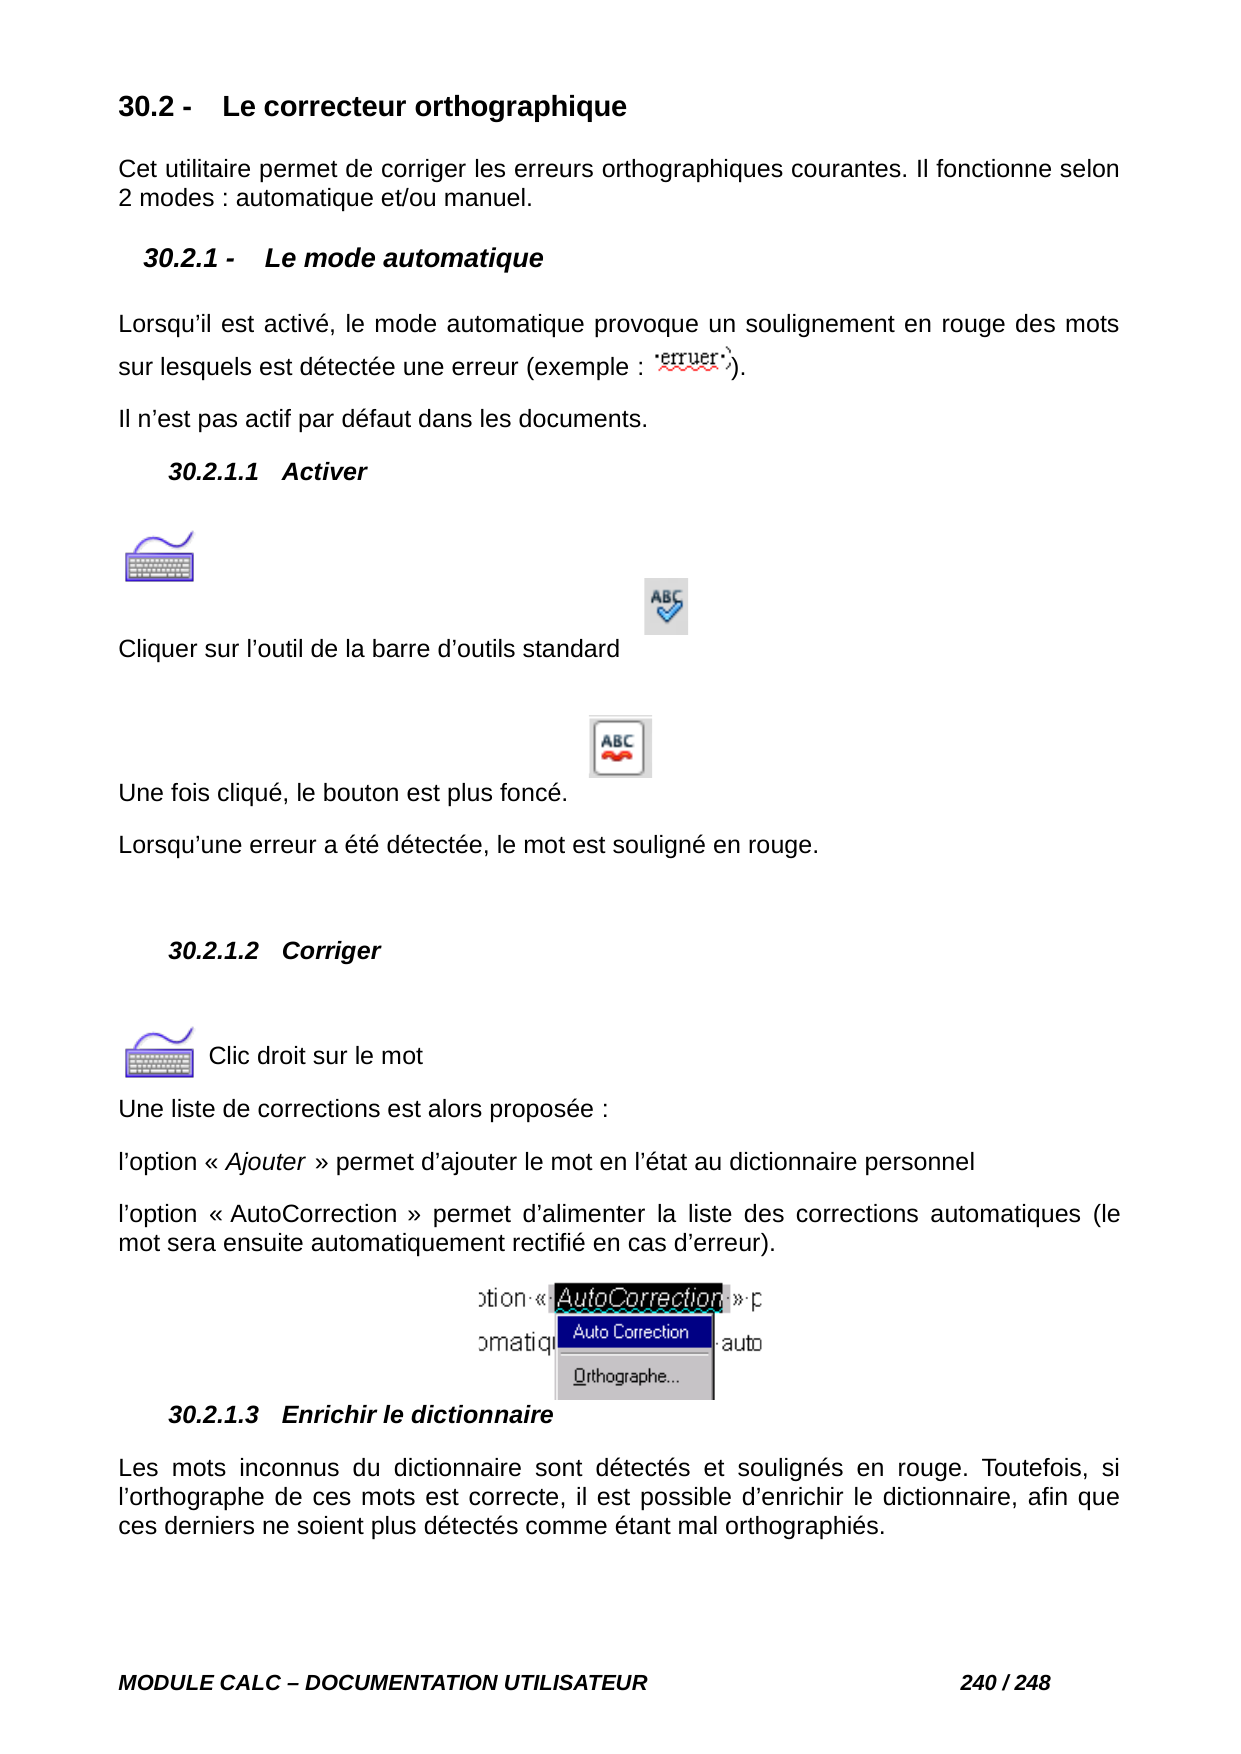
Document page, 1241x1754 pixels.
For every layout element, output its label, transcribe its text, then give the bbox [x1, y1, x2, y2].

subtitle Activer [168, 457, 1122, 486]
text Clic droit sur le mot [197, 1041, 1122, 1070]
subtitle Corriger [168, 936, 1122, 965]
subtitle Enrichir le dictionnaire [168, 1397, 1122, 1429]
text Lorsqu’il est activé, le mode automatique provoque un soulignement en rouge des mots sur lesquels est détectée une erreur (exemple : ). [118, 309, 1122, 381]
picture [588, 715, 653, 778]
text Une fois cliqué, le bouton est plus foncé. [118, 775, 1122, 807]
text Lorsqu’une erreur a été détectée, le mot est souligné en rouge. [118, 830, 1122, 859]
picture [121, 1016, 197, 1092]
subtitle Le mode automatique [143, 242, 1122, 273]
picture [644, 578, 689, 635]
text Une liste de corrections est alors proposée : [118, 1094, 1122, 1123]
picture [478, 1277, 762, 1400]
text Il n’est pas actif par défaut dans les documents. [118, 404, 1122, 433]
text Cet utilitaire permet de corriger les erreurs orthographiques courantes. Il fonctionne selon 2 modes : automatique et/ou manuel. [118, 154, 1122, 212]
text Cliquer sur l’outil de la barre d’outils standard [118, 631, 1122, 663]
subtitle Le correcteur orthographique [118, 88, 1122, 122]
text l’option « Ajouter » permet d’ajouter le mot en l’état au dictionnaire personnel [118, 1146, 1122, 1176]
picture [121, 520, 197, 596]
text Les mots inconnus du dictionnaire sont détectés et soulignés en rouge. Toutefois, si l’orthographe de ces mots est correcte, il est possible d’enrichir le dictionnaire, afin que ces derniers ne soient plus détectés comme étant mal orthographiés. [118, 1452, 1122, 1540]
text l’option « AutoCorrection » permet d’alimenter la liste des corrections automatiques (le mot sera ensuite automatiquement rectifié en cas d’erreur). [118, 1199, 1122, 1257]
picture [651, 337, 731, 376]
